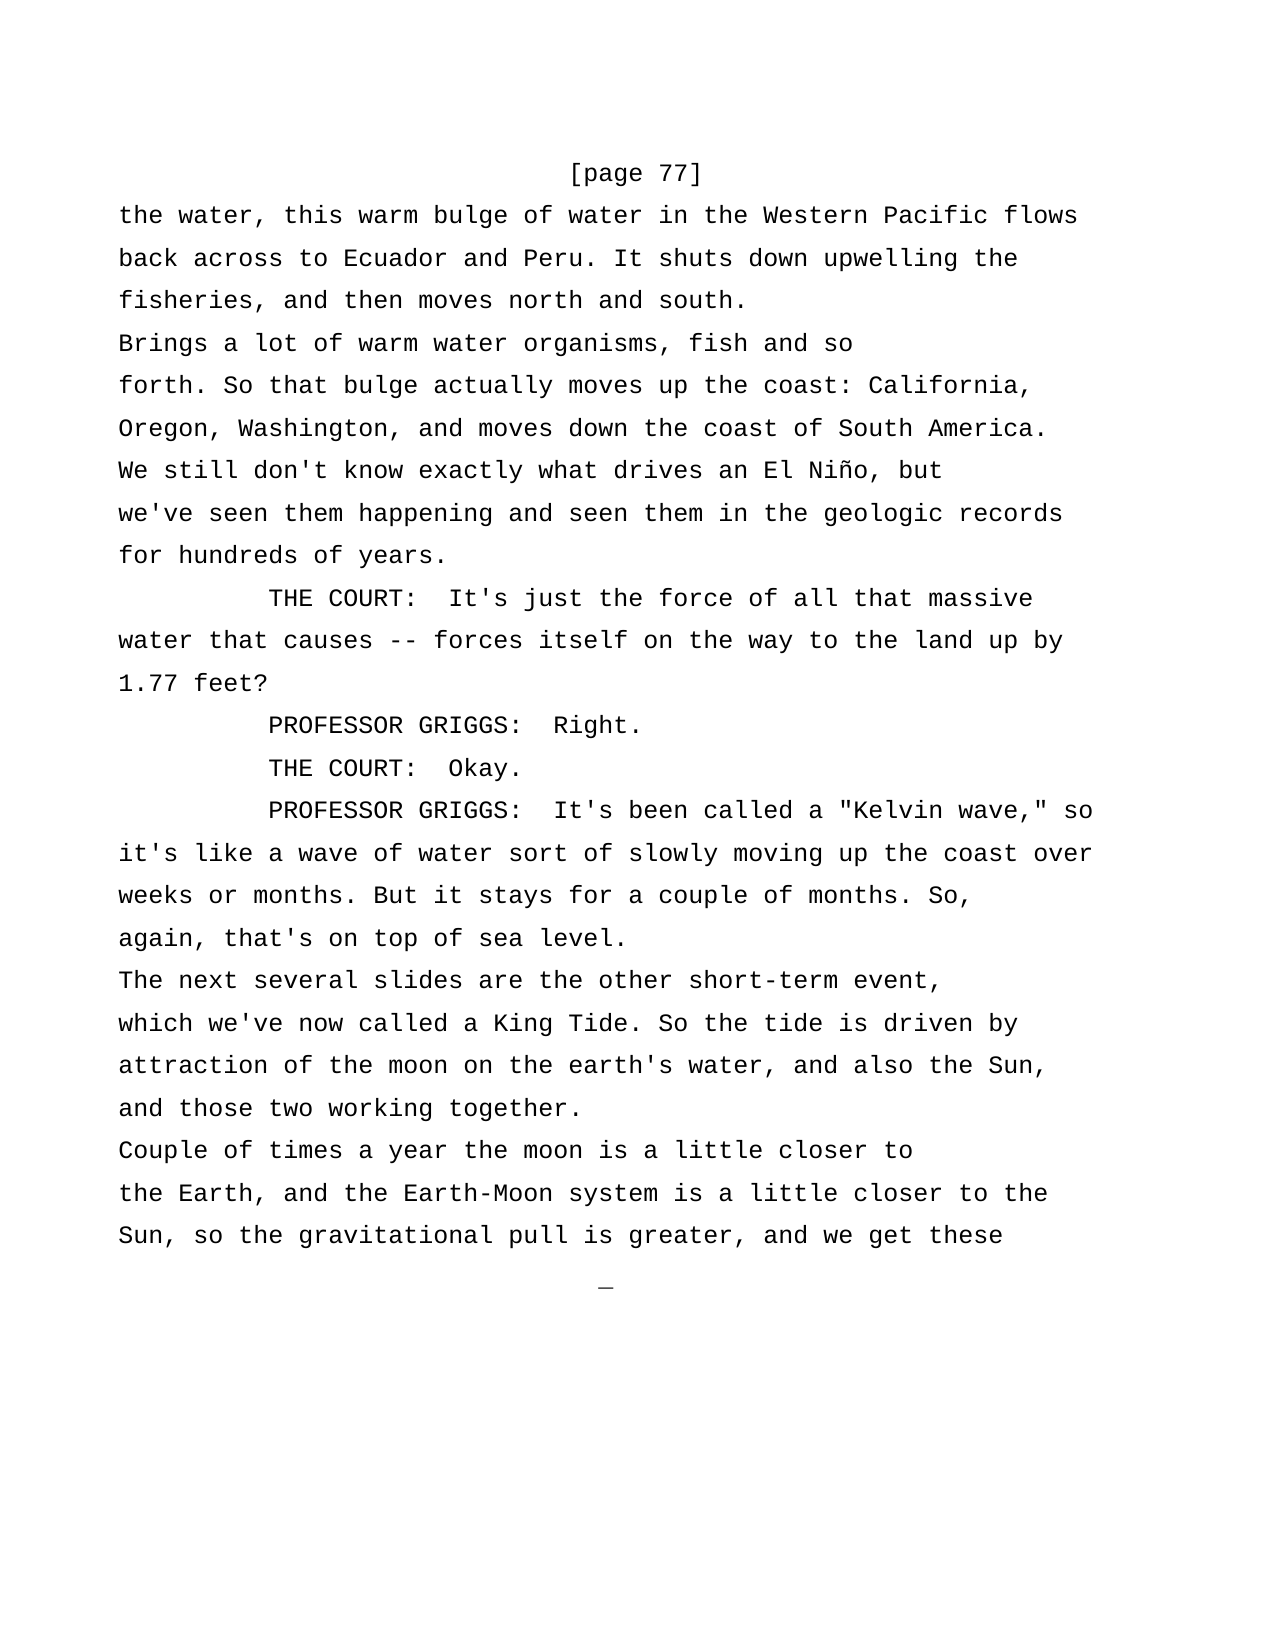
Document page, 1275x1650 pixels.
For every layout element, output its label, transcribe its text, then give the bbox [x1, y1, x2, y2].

text fisheries, and then moves north and south. [118, 288, 1157, 316]
text Sun, so the gravitational pull is greater, and we get these [118, 1223, 1157, 1251]
text which we've now called a King Tide. So the tide is driven by [118, 1011, 1157, 1039]
text and those two working together. [118, 1096, 1157, 1124]
text Couple of times a year the moon is a little closer to [118, 1138, 1157, 1166]
text the water, this warm bulge of water in the Western Pacific flows [118, 203, 1157, 231]
text we've seen them happening and seen them in the geologic records [118, 501, 1157, 529]
text attraction of the moon on the earth's water, and also the Sun, [118, 1053, 1157, 1081]
text Brings a lot of warm water organisms, fish and so [118, 331, 1157, 359]
text THE COURT: Okay. [118, 756, 1157, 784]
text again, that's on top of sea level. [118, 926, 1157, 954]
text it's like a wave of water sort of slowly moving up the coast over [118, 841, 1157, 869]
text PROFESSOR GRIGGS: It's been called a "Kelvin wave," so [118, 798, 1157, 826]
text THE COURT: It's just the force of all that massive [118, 586, 1157, 614]
text PROFESSOR GRIGGS: Right. [118, 713, 1157, 741]
text _ [118, 1266, 1157, 1294]
text We still don't know exactly what drives an El Niño, but [118, 458, 1157, 486]
text The next several slides are the other short-term event, [118, 968, 1157, 996]
text 1.77 feet? [118, 671, 1157, 699]
text forth. So that bulge actually moves up the coast: California, [118, 373, 1157, 401]
text [page 77] [118, 161, 1157, 189]
text for hundreds of years. [118, 543, 1157, 571]
text the Earth, and the Earth-Moon system is a little closer to the [118, 1181, 1157, 1209]
text back across to Ecuador and Peru. It shuts down upwelling the [118, 246, 1157, 274]
text Oregon, Washington, and moves down the coast of South America. [118, 416, 1157, 444]
text weeks or months. But it stays for a couple of months. So, [118, 883, 1157, 911]
text water that causes -- forces itself on the way to the land up by [118, 628, 1157, 656]
